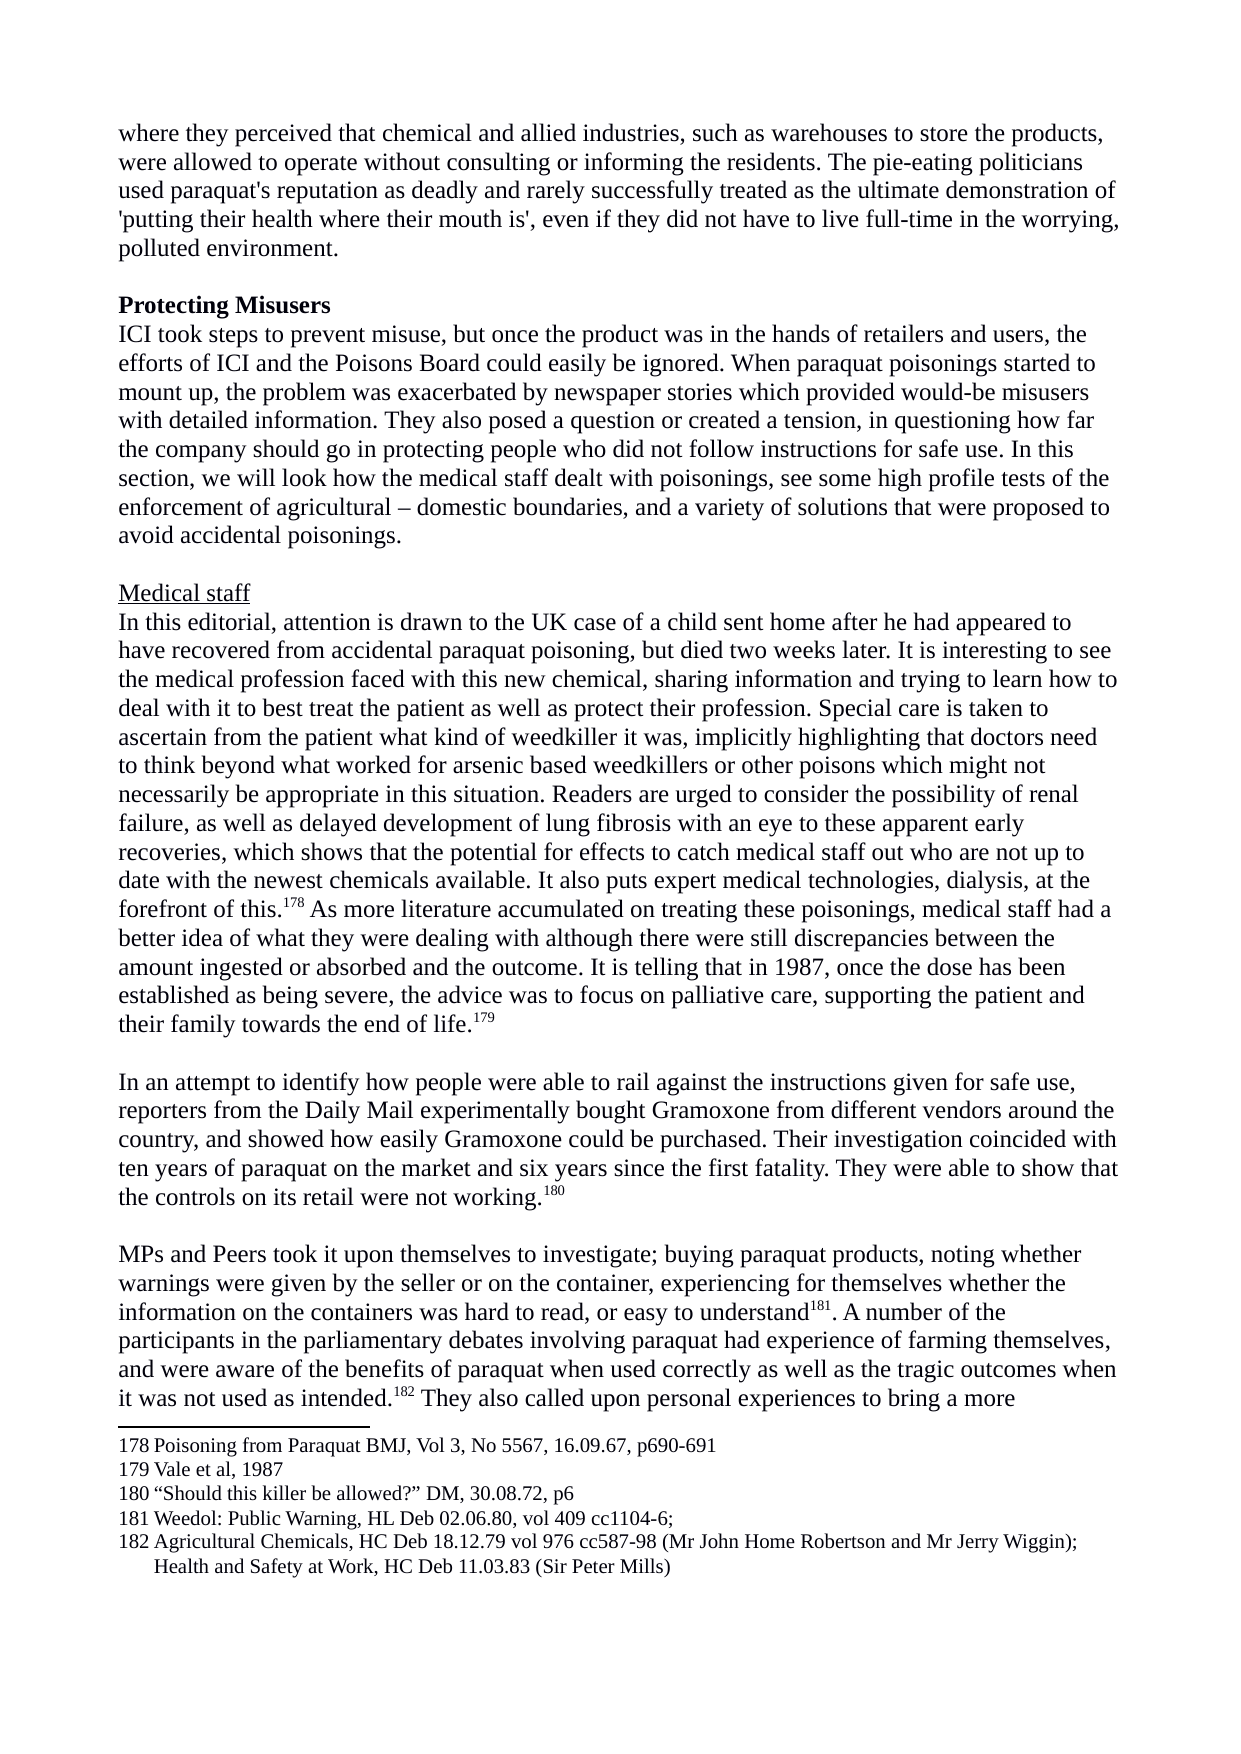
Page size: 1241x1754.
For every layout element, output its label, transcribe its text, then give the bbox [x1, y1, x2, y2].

text ICI took steps to prevent misuse, but once the product was in the hands of retailers and users, the efforts of ICI and the Poisons Board could easily be ignored. When paraquat poisonings started to mount up, the problem was exacerbated by newspaper stories which provided would-be misusers with detailed information. They also posed a question or created a tension, in questioning how far the company should go in protecting people who did not follow instructions for safe use. In this section, we will look how the medical staff dealt with poisonings, see some high profile tests of the enforcement of agricultural – domestic boundaries, and a variety of solutions that were proposed to avoid accidental poisonings. [118, 319, 1122, 549]
text Weedol: Public Warning, HL Deb 02.06.80, vol 409 cc1104-6; [118, 1505, 1122, 1529]
text In an attempt to identify how people were able to rail against the instructions given for safe use, reporters from the Daily Mail experimentally bought Gramoxone from different vendors around the country, and showed how easily Gramoxone could be purchased. Their investigation coincided with ten years of paraquat on the market and six years since the first fatality. They were able to show that the controls on its retail were not working. [118, 1067, 1122, 1211]
text Medical staff [118, 578, 1122, 607]
text MPs and Peers took it upon themselves to investigate; buying paraquat products, noting whether warnings were given by the seller or on the container, experiencing for themselves whether the information on the containers was hard to read, or easy to understand. A number of the participants in the parliamentary debates involving paraquat had experience of farming themselves, and were aware of the benefits of paraquat when used correctly as well as the tragic outcomes when it was not used as intended. They also called upon personal experiences to bring a more [118, 1239, 1122, 1412]
text Agricultural Chemicals, HC Deb 18.12.79 vol 976 cc587-98 (Mr John Home Robertson and Mr Jerry Wiggin); Health and Safety at Work, HC Deb 11.03.83 (Sir Peter Mills) [118, 1529, 1122, 1578]
text Vale et al, 1987 [118, 1457, 1122, 1481]
text Protecting Misusers [118, 291, 1122, 319]
text In this editorial, attention is drawn to the UK case of a child sent home after he had appeared to have recovered from accidental paraquat poisoning, but died two weeks later. It is interesting to see the medical profession faced with this new chemical, sharing information and trying to learn how to deal with it to best treat the patient as well as protect their profession. Special care is taken to ascertain from the patient what kind of weedkiller it was, implicitly highlighting that doctors need to think beyond what worked for arsenic based weedkillers or other poisons which might not necessarily be appropriate in this situation. Readers are urged to consider the possibility of renal failure, as well as delayed development of lung fibrosis with an eye to these apparent early recoveries, which shows that the potential for effects to catch medical staff out who are not up to date with the newest chemicals available. It also puts expert medical technologies, dialysis, at the forefront of this. As more literature accumulated on treating these poisonings, medical staff had a better idea of what they were dealing with although there were still discrepancies between the amount ingested or absorbed and the outcome. It is telling that in 1987, once the dose has been established as being severe, the advice was to focus on palliative care, supporting the patient and their family towards the end of life. [118, 607, 1122, 1038]
text “Should this killer be allowed?” DM, 30.08.72, p6 [118, 1481, 1122, 1505]
text Poisoning from Paraquat BMJ, Vol 3, No 5567, 16.09.67, p690-691 [118, 1433, 1122, 1457]
text where they perceived that chemical and allied industries, such as warehouses to store the products, were allowed to operate without consulting or informing the residents. The pie-eating politicians used paraquat's reputation as deadly and rarely successfully treated as the ultimate demonstration of 'putting their health where their mouth is', even if they did not have to live full-time in the worrying, polluted environment. [118, 118, 1122, 262]
